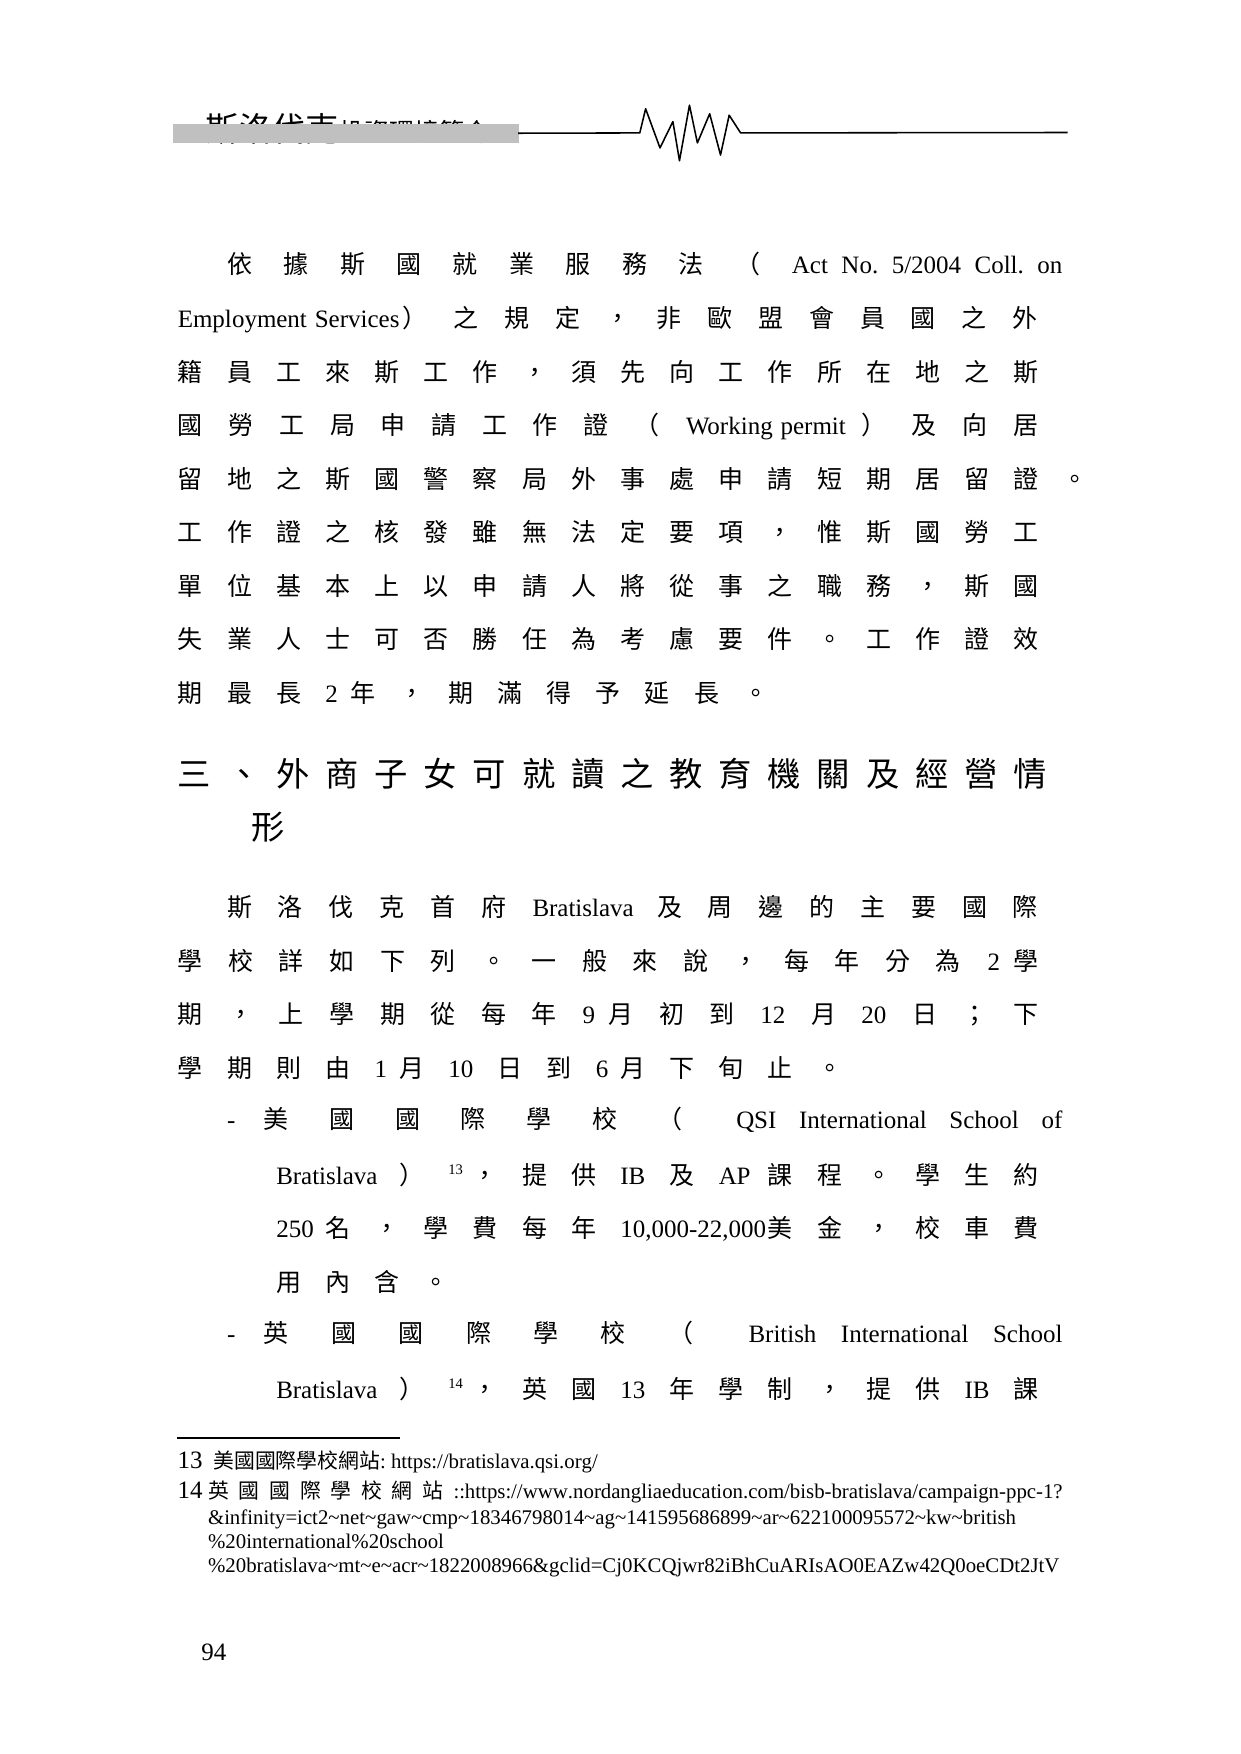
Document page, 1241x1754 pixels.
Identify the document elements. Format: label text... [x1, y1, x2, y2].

text 斯洛伐克首府Bratislava及周邊的主要國際學校詳如下列。一般來說，每年分為2學期，上學期從每年9月初到12月20日；下學期則由1月10日到6月下旬止。 [178, 879, 1063, 1093]
text 英國國際學校網站::https://www.nordangliaeducation.com/bisb-bratislava/campaign-ppc-1?&infinity=ict2~net~gaw~cmp~18346798014~ag~141595686899~ar~622100095572~kw~british%20international%20school%20bratislava~mt~e~acr~1822008966&gclid=Cj0KCQjwr82iBhCuARIsAO0EAZw42Q0oeCDt2JtV [177, 1474, 1063, 1577]
text 依據斯國就業服務法（Act No. 5/2004 Coll. on Employment Services）之規定，非歐盟會員國之外籍員工來斯工作，須先向工作所在地之斯國勞工局申請工作證（Working permit）及向居留地之斯國警察局外事處申請短期居留證。工作證之核發雖無法定要項，惟斯國勞工單位基本上以申請人將從事之職務，斯國失業人士可否勝任為考慮要件。工作證效期最長2年，期滿得予延長。 [178, 236, 1063, 718]
text - 美國國際學校（QSI International School of Bratislava），提供IB及AP課程。學生約250名，學費每年10,000-22,000美金，校車費用內含。 [227, 1093, 1063, 1307]
text - 英國國際學校（British International School Bratislava），英國13年學制，提供IB課 [227, 1307, 1063, 1414]
text 美國國際學校網站: https://bratislava.qsi.org/ [177, 1444, 1063, 1474]
text 三、外商子女可就讀之教育機關及經營情形 [178, 745, 1063, 852]
